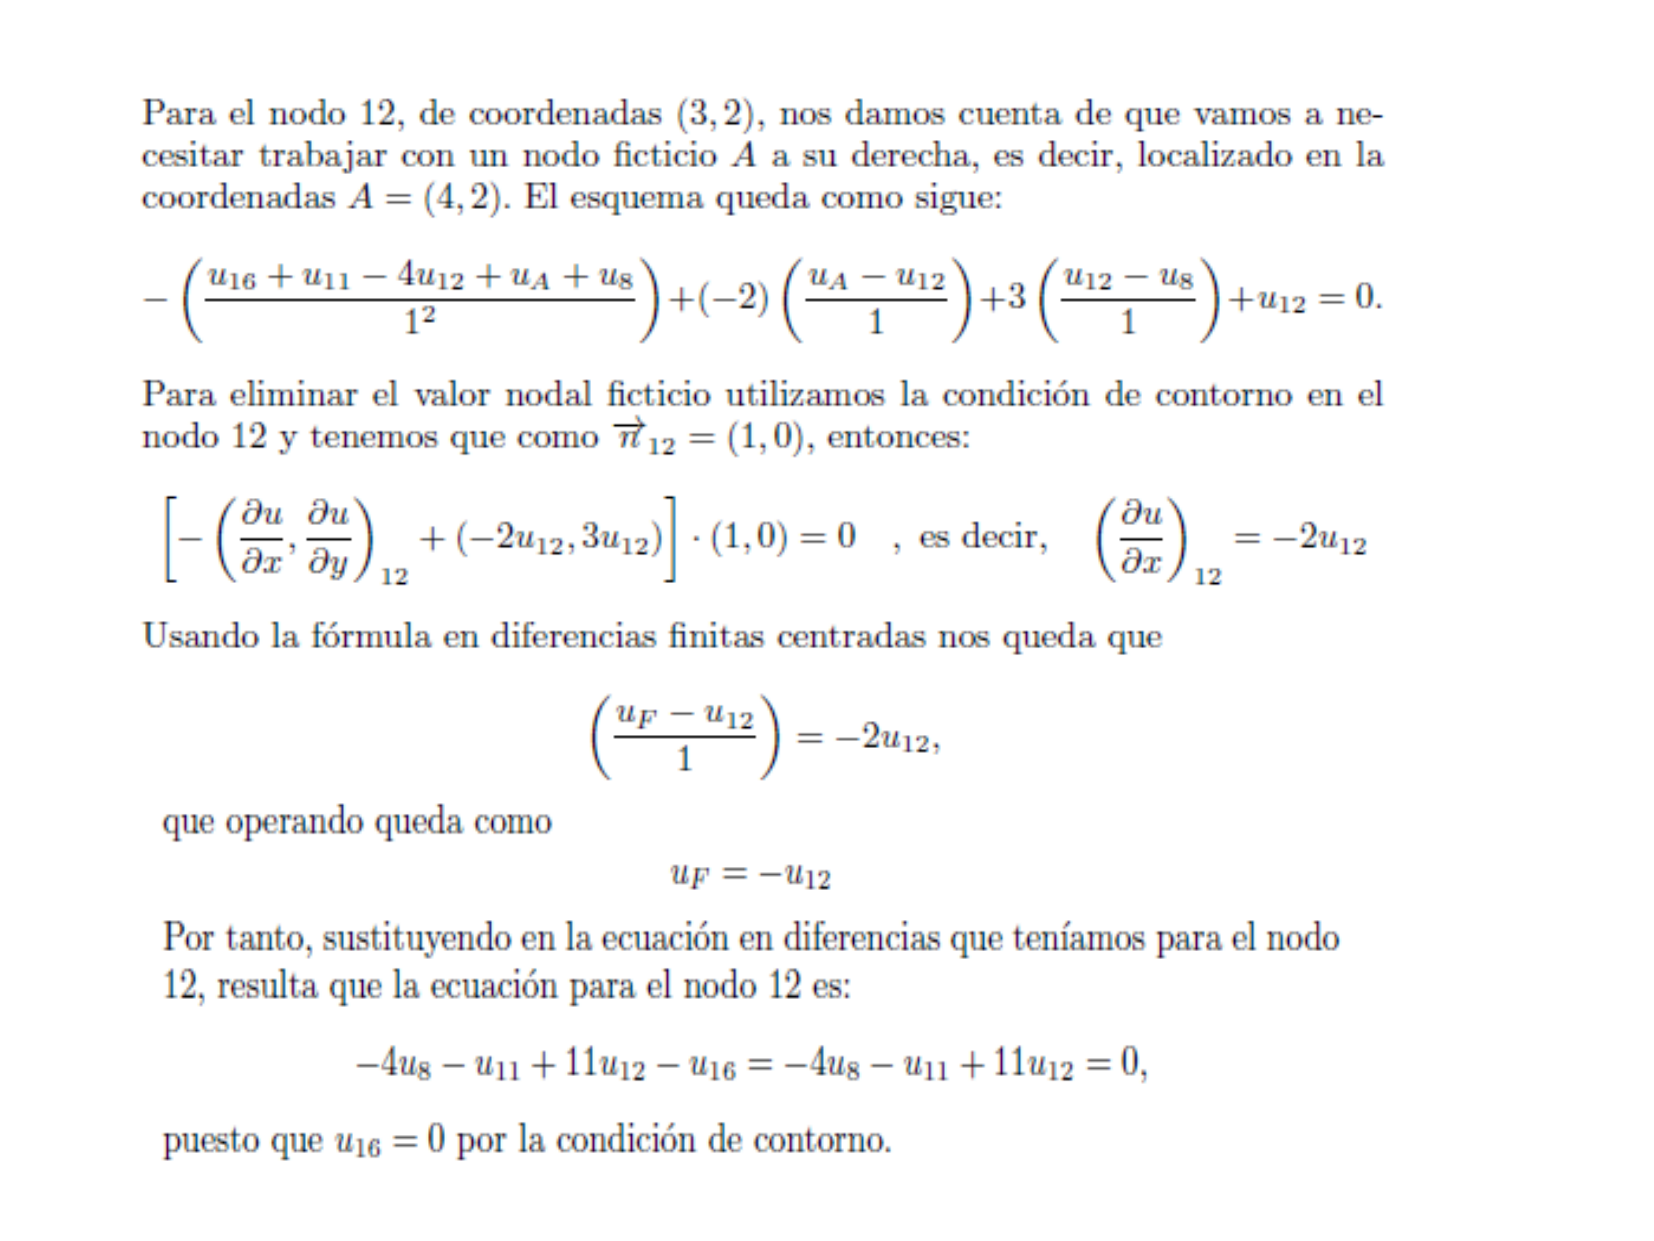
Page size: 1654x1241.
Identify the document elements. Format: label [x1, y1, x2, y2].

picture [118, 88, 1447, 1182]
